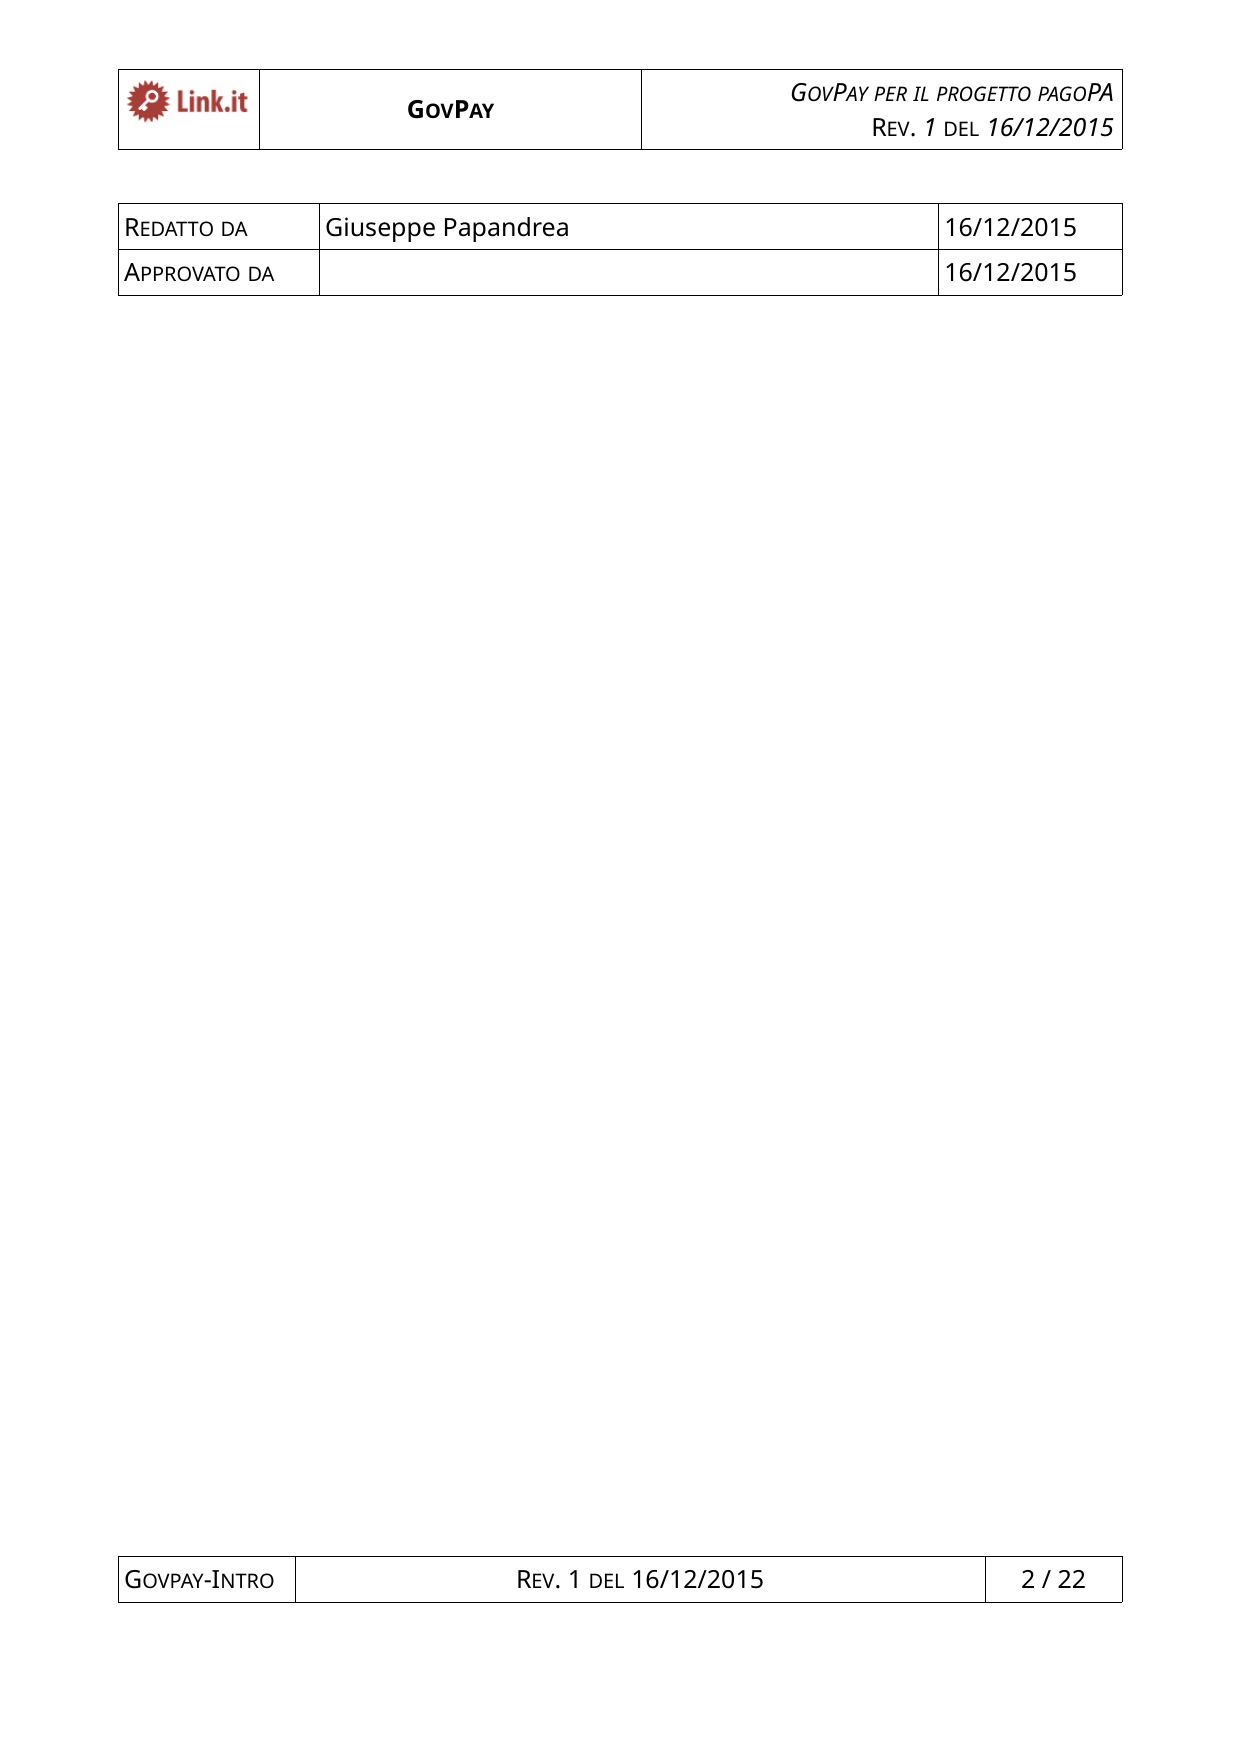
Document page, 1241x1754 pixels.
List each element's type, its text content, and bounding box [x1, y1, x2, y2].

table_cell Approvato da [119, 250, 319, 294]
table_cell 16/12/2015 [939, 250, 1122, 294]
picture [123, 75, 254, 128]
table_header Giuseppe Papandrea [320, 204, 938, 249]
table_cell [320, 250, 938, 294]
table_header 16/12/2015 [939, 204, 1122, 249]
table_header Redatto da [119, 204, 319, 249]
